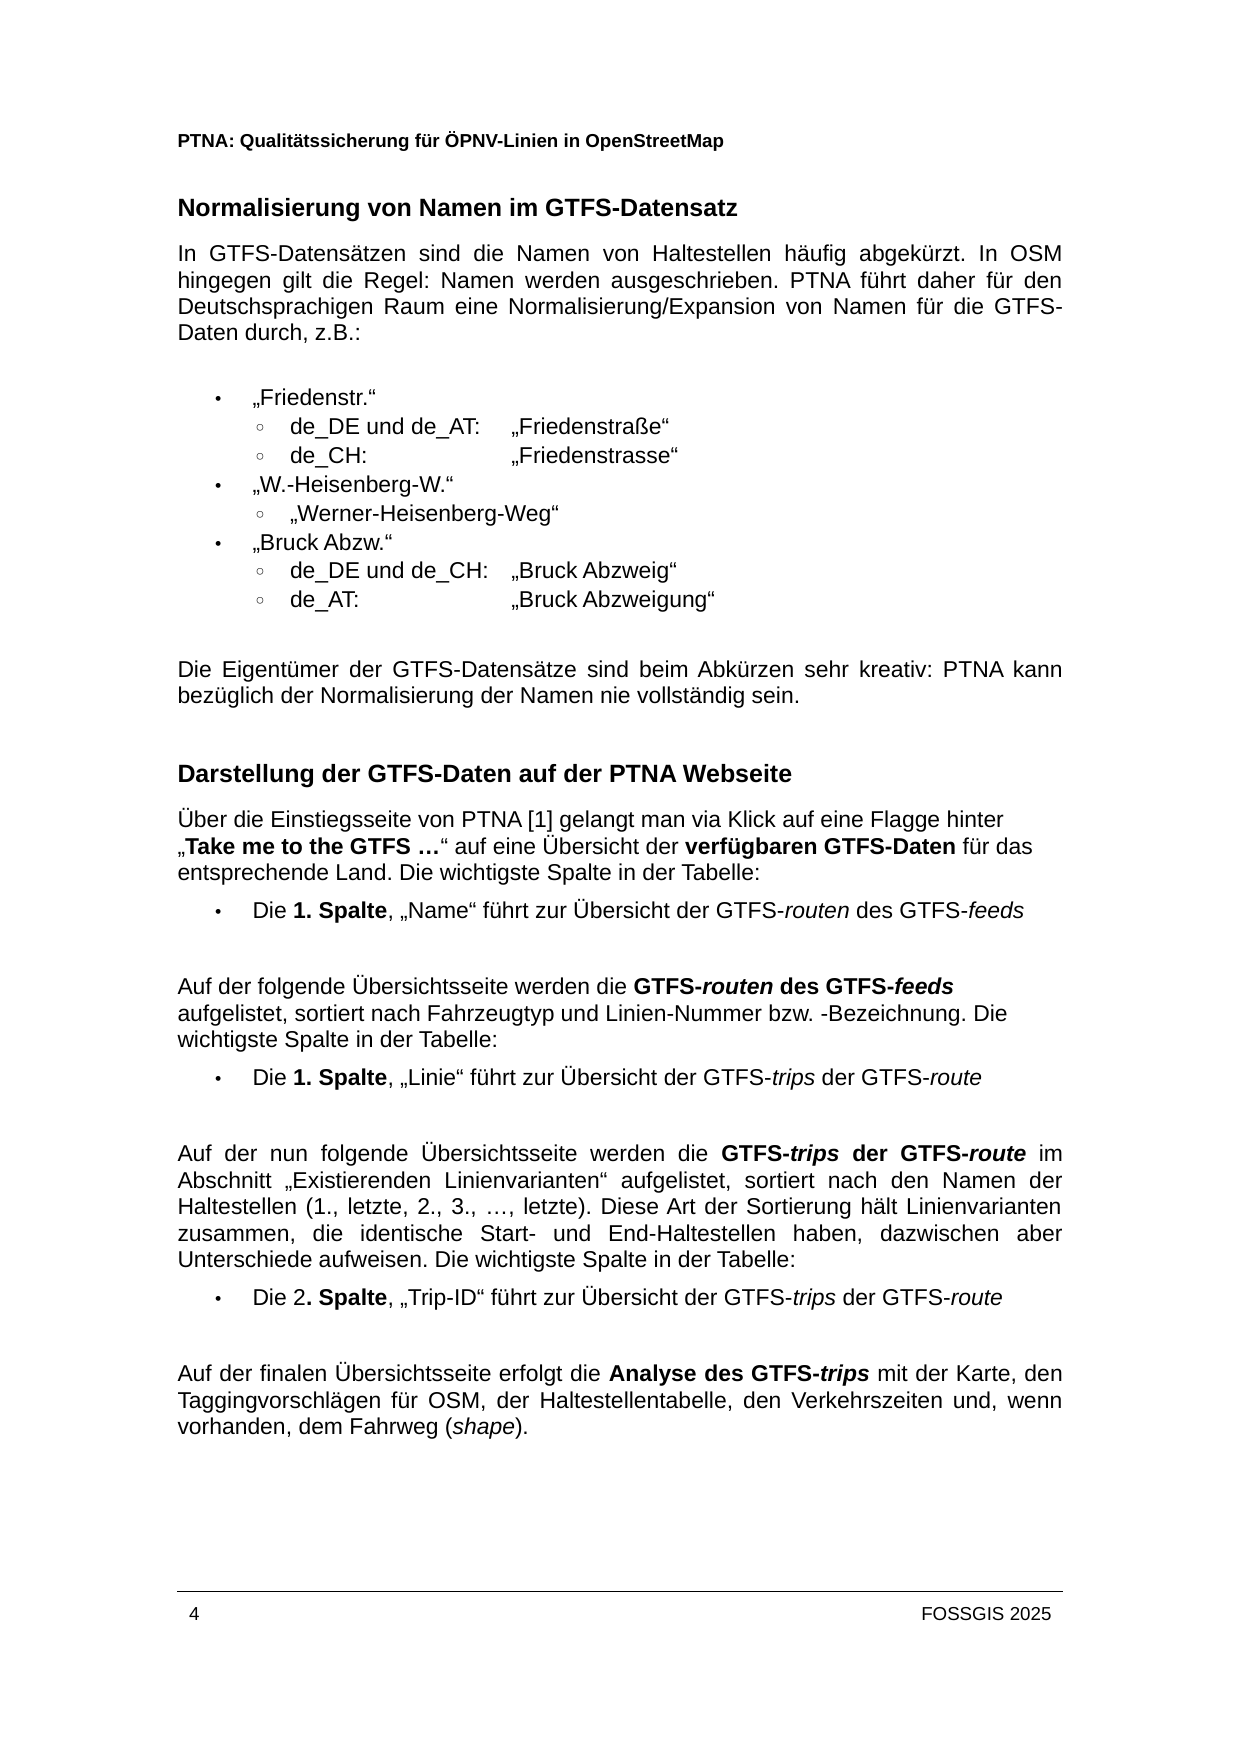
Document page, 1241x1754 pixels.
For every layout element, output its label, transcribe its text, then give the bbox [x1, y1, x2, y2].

list Die 1. Spalte, „Linie“ führt zur Übersicht der GTFS-trips der GTFS-route [215, 1064, 1063, 1091]
list de_CH: „Friedenstrasse“ [252, 442, 1063, 468]
subtitle Normalisierung von Namen im GTFS-Datensatz [177, 193, 1063, 222]
list „Bruck Abzw.“ [215, 528, 1063, 555]
text Auf der folgende Übersichtsseite werden die GTFS-routen des GTFS-feeds aufgelistet, sortiert nach Fahrzeugtyp und Linien-Nummer bzw. -Bezeichnung. Die wichtigste Spalte in der Tabelle: [177, 973, 1063, 1052]
text Die Eigentümer der GTFS-Datensätze sind beim Abkürzen sehr kreativ: PTNA kann bezüglich der Normalisierung der Namen nie vollständig sein. [177, 656, 1063, 709]
subtitle Darstellung der GTFS-Daten auf der PTNA Webseite [177, 759, 1063, 788]
list „Friedenstr.“ [215, 384, 1063, 410]
list „W.-Heisenberg-W.“ [215, 471, 1063, 497]
list de_DE und de_CH: „Bruck Abzweig“ [252, 557, 1063, 584]
list de_AT: „Bruck Abzweigung“ [252, 586, 1063, 613]
text Über die Einstiegsseite von PTNA [1] gelangt man via Klick auf eine Flagge hinter „Take me to the GTFS …“ auf eine Übersicht der verfügbaren GTFS-Daten für das entsprechende Land. Die wichtigste Spalte in der Tabelle: [177, 806, 1063, 885]
list de_DE und de_AT: „Friedenstraße“ [252, 413, 1063, 439]
list Die 2. Spalte, „Trip-ID“ führt zur Übersicht der GTFS-trips der GTFS-route [215, 1284, 1063, 1310]
list Die 1. Spalte, „Name“ führt zur Übersicht der GTFS-routen des GTFS-feeds [215, 897, 1063, 923]
text Auf der finalen Übersichtsseite erfolgt die Analyse des GTFS-trips mit der Karte, den Taggingvorschlägen für OSM, der Haltestellentabelle, den Verkehrszeiten und, wenn vorhanden, dem Fahrweg (shape). [177, 1360, 1063, 1439]
list „Werner-Heisenberg-Weg“ [252, 499, 1063, 526]
text Auf der nun folgende Übersichtsseite werden die GTFS-trips der GTFS-route im Abschnitt „Existierenden Linienvarianten“ aufgelistet, sortiert nach den Namen der Haltestellen (1., letzte, 2., 3., …, letzte). Diese Art der Sortierung hält Linienvarianten zusammen, die identische Start- und End-Haltestellen haben, dazwischen aber Unterschiede aufweisen. Die wichtigste Spalte in der Tabelle: [177, 1140, 1063, 1272]
text In GTFS-Datensätzen sind die Namen von Haltestellen häufig abgekürzt. In OSM hingegen gilt die Regel: Namen werden ausgeschrieben. PTNA führt daher für den Deutschsprachigen Raum eine Normalisierung/Expansion von Namen für die GTFS-Daten durch, z.B.: [177, 240, 1063, 346]
